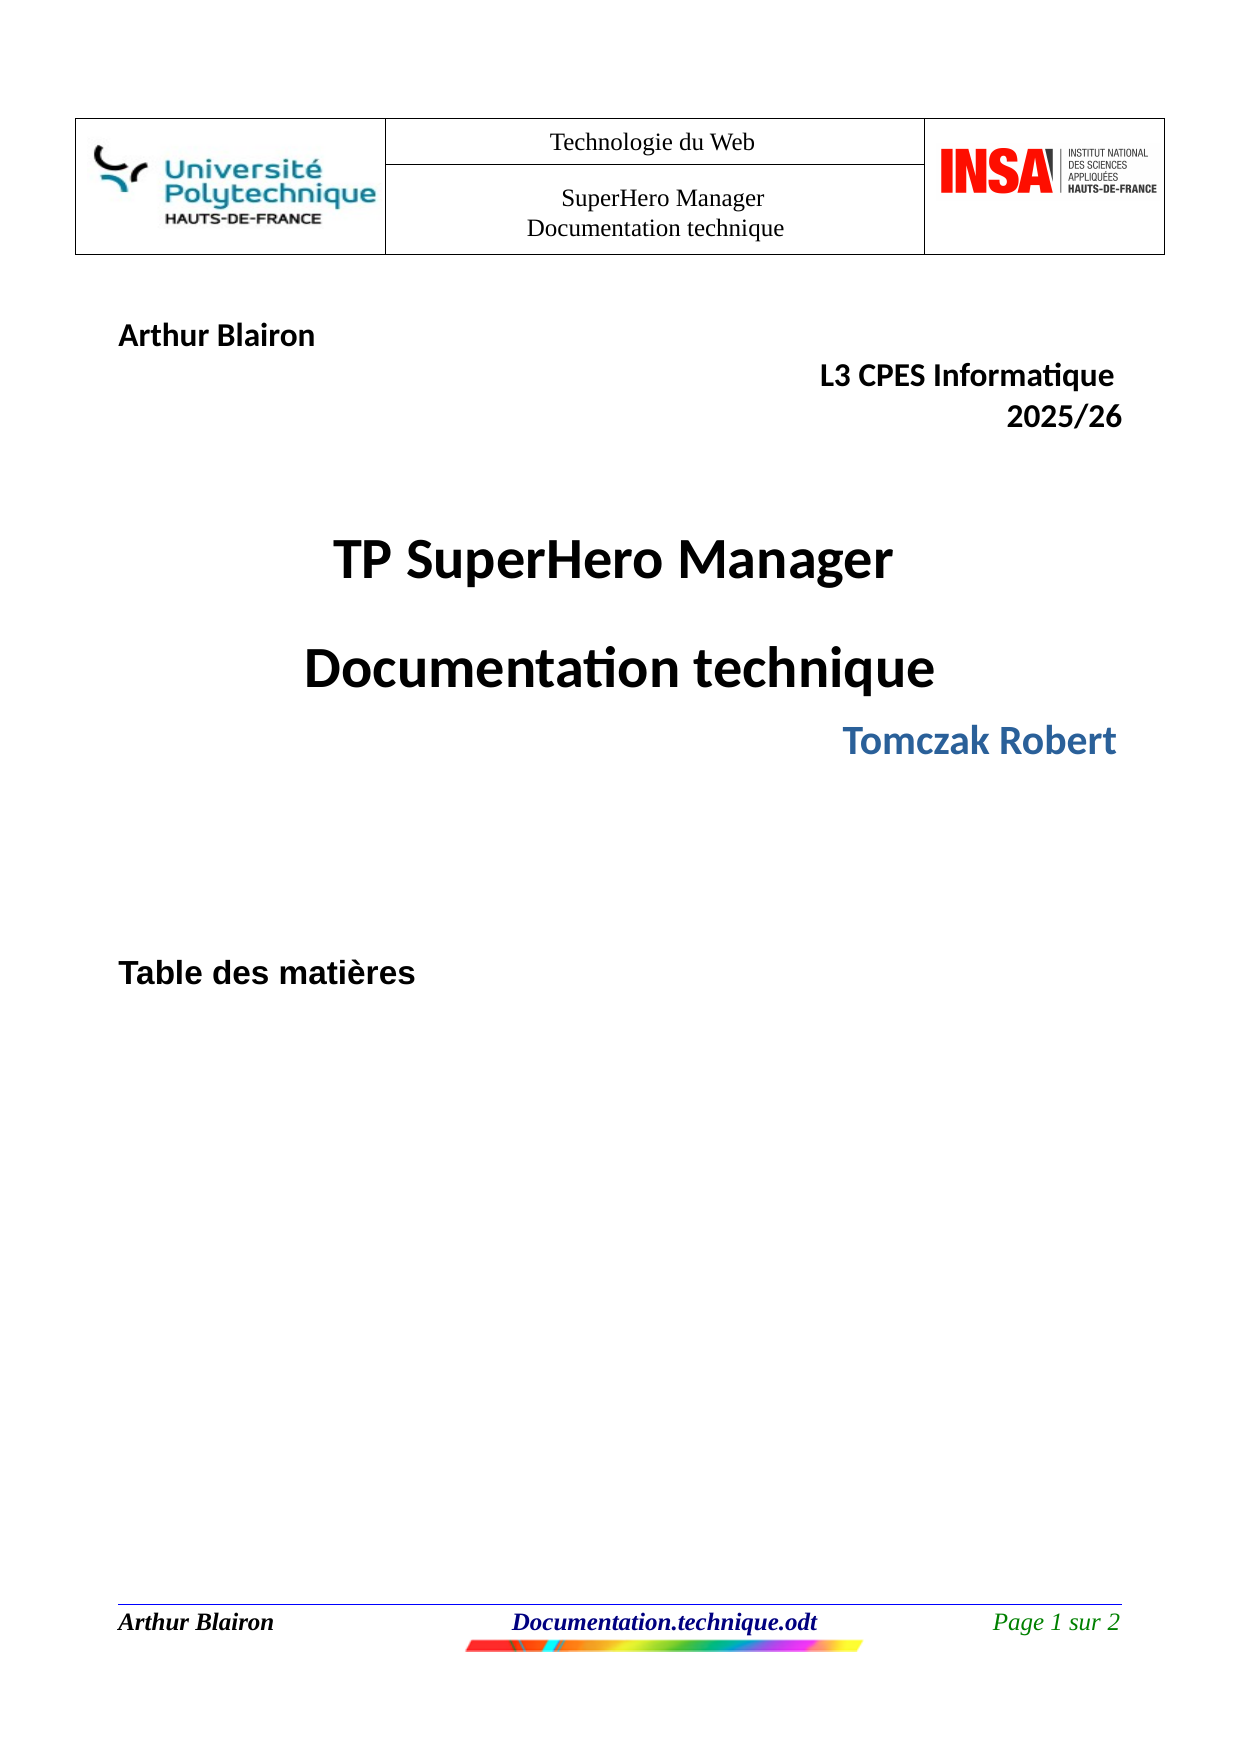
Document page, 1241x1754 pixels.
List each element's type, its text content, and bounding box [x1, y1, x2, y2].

text L3 CPES Informatique [118, 354, 1122, 395]
picture [87, 126, 383, 247]
title Documentation technique [118, 631, 1122, 702]
title TP SuperHero Manager [118, 522, 1122, 593]
picture [936, 143, 1161, 201]
subtitle Table des matières [118, 953, 1122, 991]
text Arthur Blairon [118, 314, 1122, 354]
text 2025/26 [118, 395, 1122, 436]
picture [463, 1639, 864, 1652]
text Tomczak Robert [118, 714, 1122, 765]
